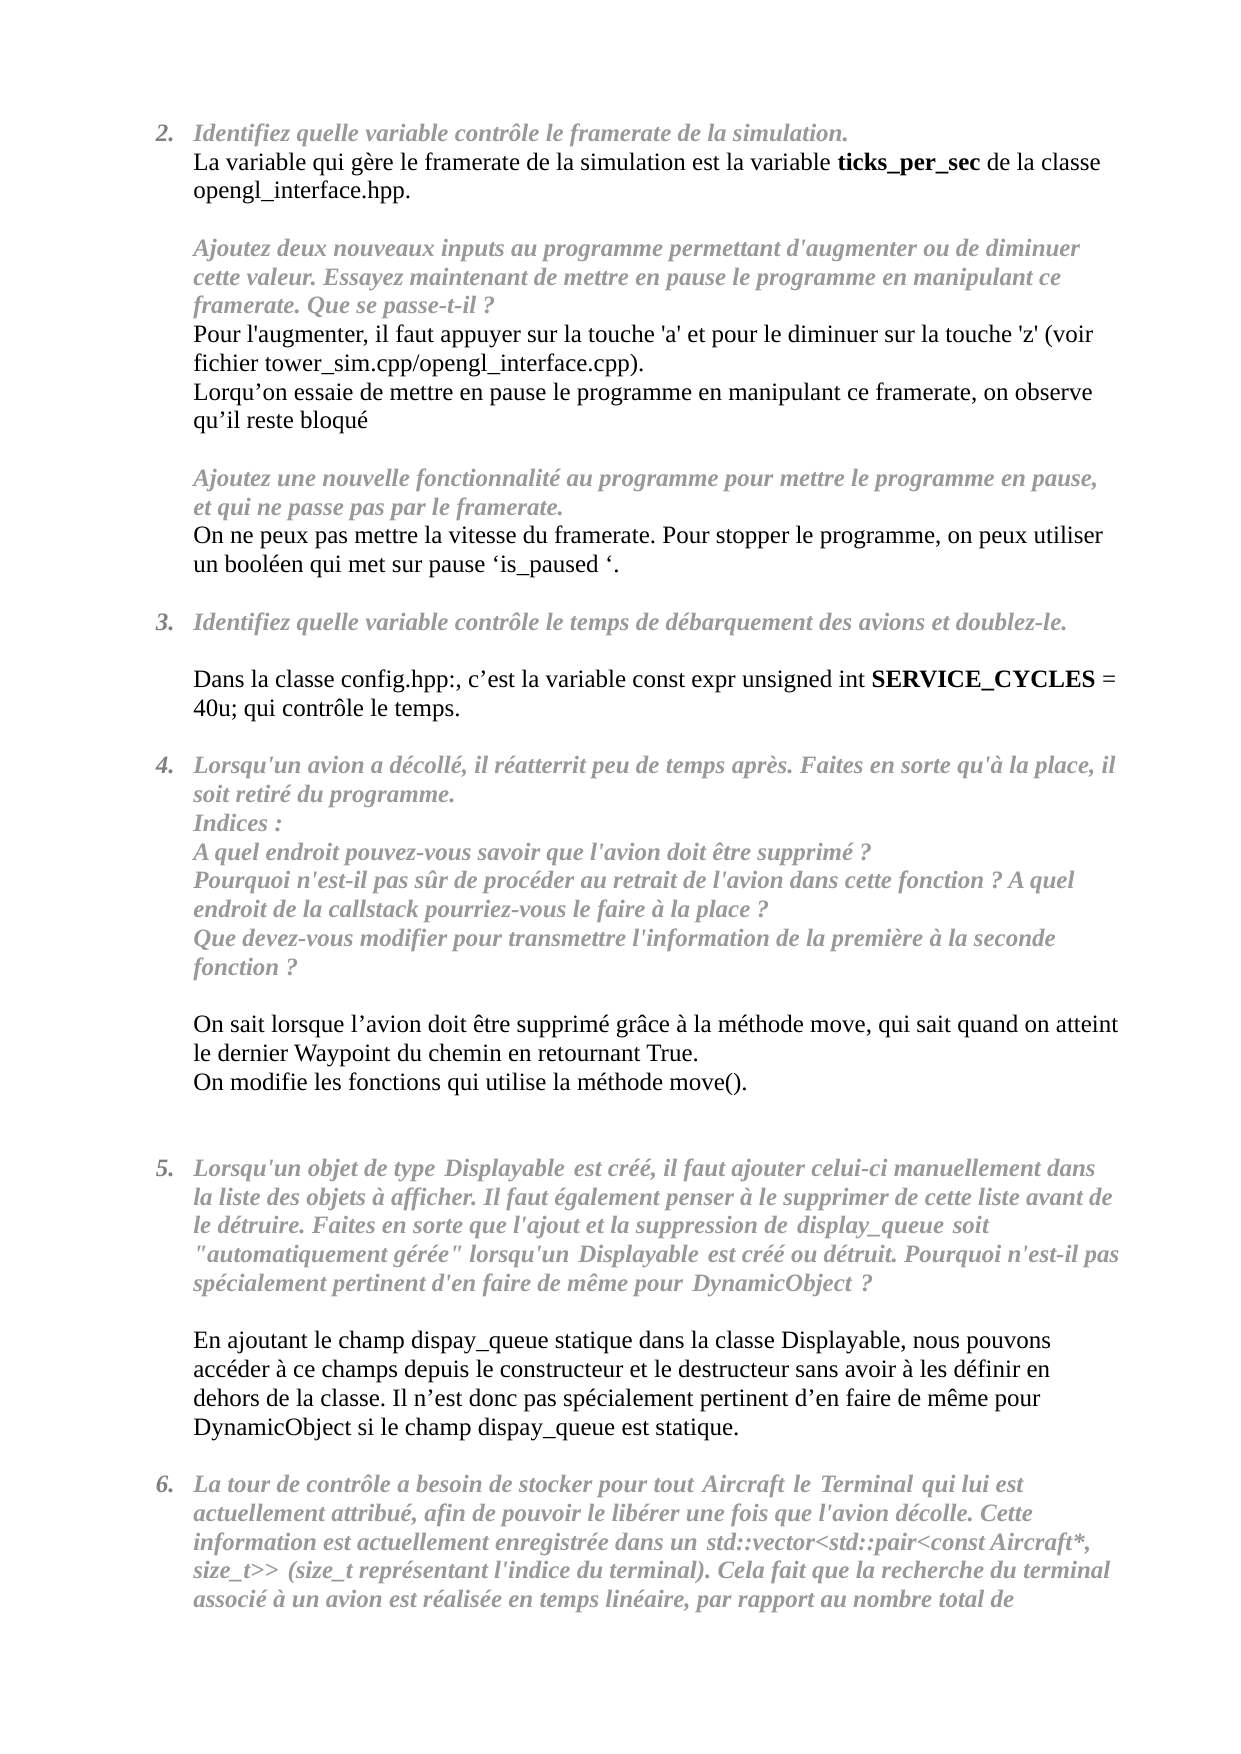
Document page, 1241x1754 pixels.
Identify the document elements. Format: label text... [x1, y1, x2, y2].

list Lorqu’on essaie de mettre en pause le programme en manipulant ce framerate, on observe qu’il reste bloqué [156, 377, 1122, 434]
list Identifiez quelle variable contrôle le framerate de la simulation. [156, 118, 1122, 147]
list Identifiez quelle variable contrôle le temps de débarquement des avions et doublez-le. [156, 607, 1122, 636]
list On sait lorsque l’avion doit être supprimé grâce à la méthode move, qui sait quand on atteint le dernier Waypoint du chemin en retournant True. [156, 1009, 1122, 1067]
list On ne peux pas mettre la vitesse du framerate. Pour stopper le programme, on peux utiliser un booléen qui met sur pause ‘is_paused ‘. [156, 521, 1122, 578]
list En ajoutant le champ dispay_queue statique dans la classe Displayable, nous pouvons accéder à ce champs depuis le constructeur et le destructeur sans avoir à les définir en dehors de la classe. Il n’est donc pas spécialement pertinent d’en faire de même pour DynamicObject si le champ dispay_queue est statique. [156, 1326, 1122, 1441]
list Ajoutez deux nouveaux inputs au programme permettant d'augmenter ou de diminuer cette valeur. Essayez maintenant de mettre en pause le programme en manipulant ce framerate. Que se passe-t-il ? [156, 233, 1122, 319]
list Ajoutez une nouvelle fonctionnalité au programme pour mettre le programme en pause, et qui ne passe pas par le framerate. [156, 463, 1122, 521]
list Indices : A quel endroit pouvez-vous savoir que l'avion doit être supprimé ? [156, 808, 1122, 866]
list On modifie les fonctions qui utilise la méthode move(). [156, 1067, 1122, 1096]
list Dans la classe config.hpp:, c’est la variable const expr unsigned int SERVICE_CYCLES = 40u; qui contrôle le temps. [156, 664, 1122, 751]
list Lorsqu'un avion a décollé, il réatterrit peu de temps après. Faites en sorte qu'à la place, il soit retiré du programme. [156, 751, 1122, 808]
list La tour de contrôle a besoin de stocker pour tout Aircraft le Terminal qui lui est actuellement attribué, afin de pouvoir le libérer une fois que l'avion décolle. Cette information est actuellement enregistrée dans un std::vector<std::pair<const Aircraft*, size_t>> (size_t représentant l'indice du terminal). Cela fait que la recherche du terminal associé à un avion est réalisée en temps linéaire, par rapport au nombre total de [156, 1469, 1122, 1613]
list Lorsqu'un objet de type Displayable est créé, il faut ajouter celui-ci manuellement dans la liste des objets à afficher. Il faut également penser à le supprimer de cette liste avant de le détruire. Faites en sorte que l'ajout et la suppression de display_queue soit "automatiquement gérée" lorsqu'un Displayable est créé ou détruit. Pourquoi n'est-il pas spécialement pertinent d'en faire de même pour DynamicObject ? [156, 1153, 1122, 1297]
list La variable qui gère le framerate de la simulation est la variable ticks_per_sec de la classe opengl_interface.hpp. [156, 147, 1122, 204]
list Pour l'augmenter, il faut appuyer sur la touche 'a' et pour le diminuer sur la touche 'z' (voir fichier tower_sim.cpp/opengl_interface.cpp). [156, 319, 1122, 377]
list Pourquoi n'est-il pas sûr de procéder au retrait de l'avion dans cette fonction ? A quel endroit de la callstack pourriez-vous le faire à la place ? Que devez-vous modifier pour transmettre l'information de la première à la seconde fonction ? [156, 866, 1122, 981]
